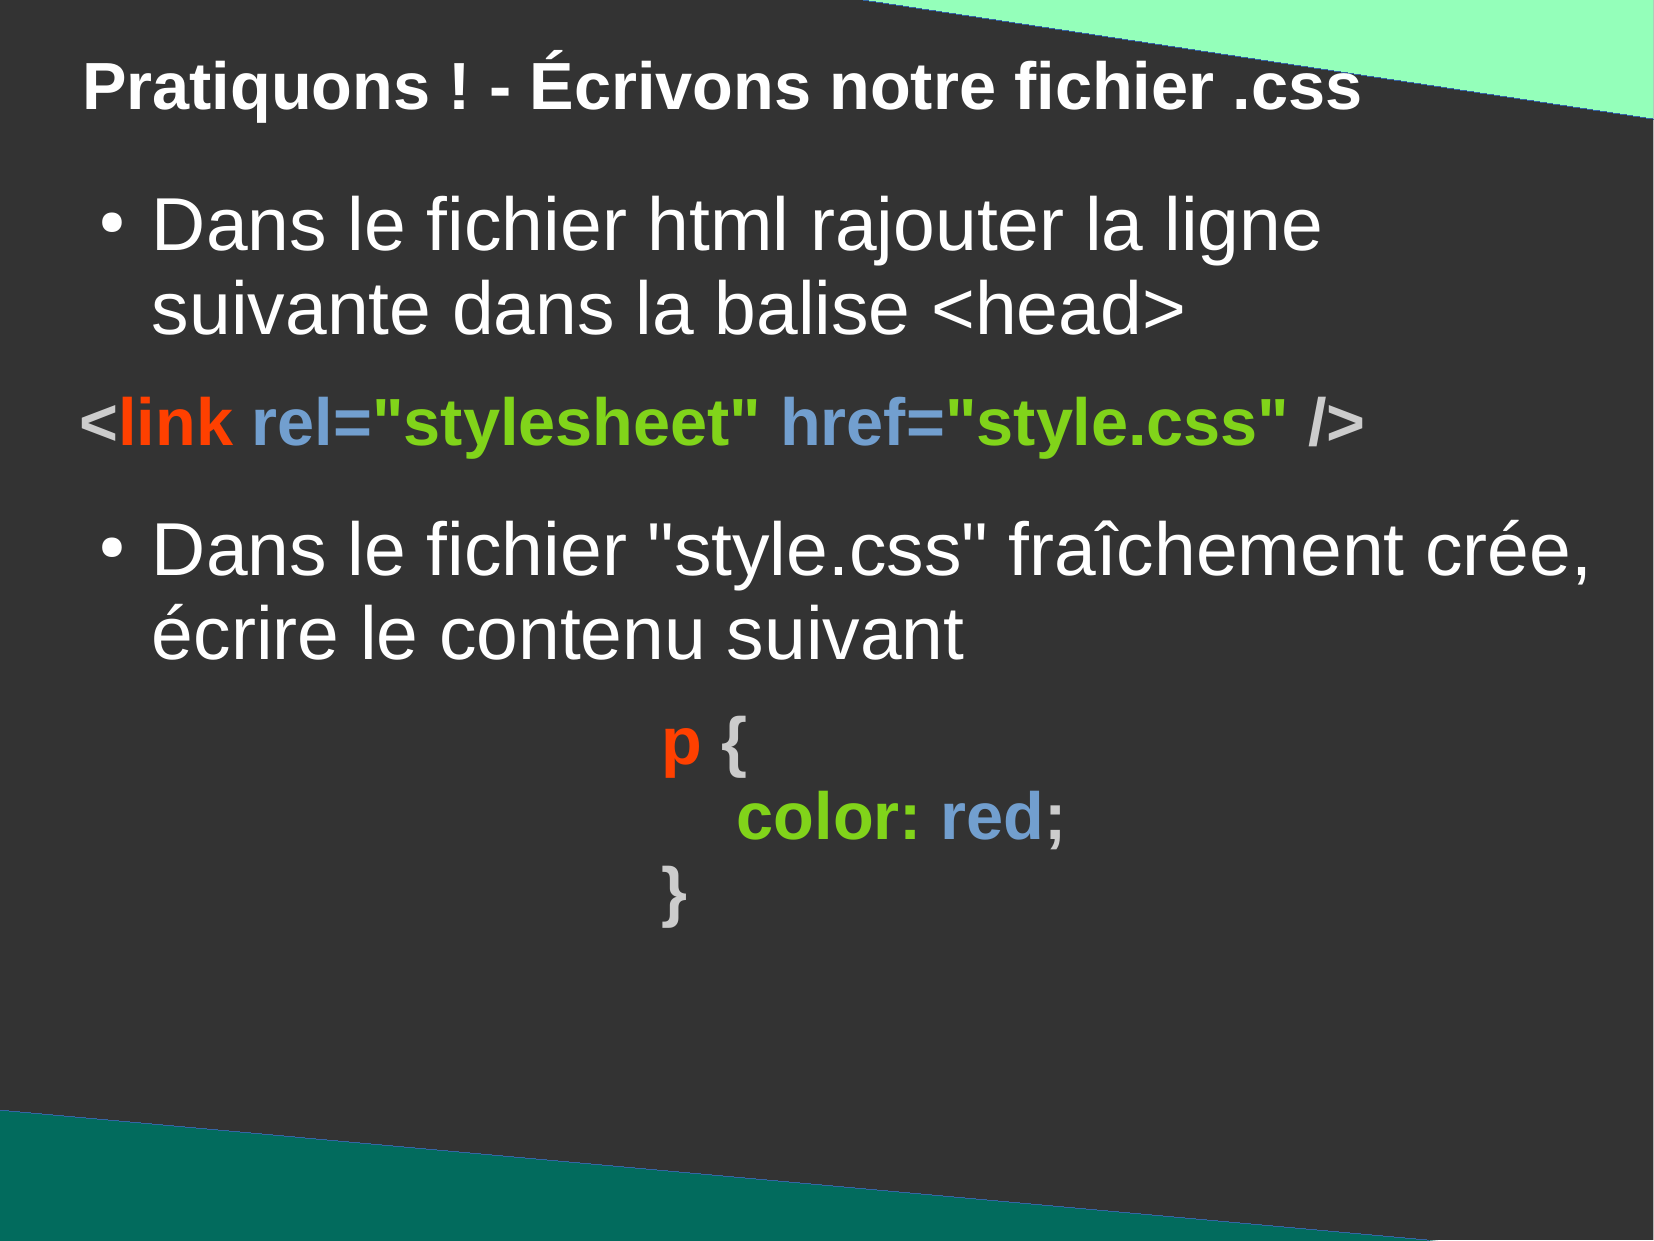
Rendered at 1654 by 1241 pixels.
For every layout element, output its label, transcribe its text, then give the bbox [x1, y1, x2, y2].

list Dans le fichier "style.css" fraîchement crée, écrire le contenu suivant [80, 507, 1605, 680]
list Dans le fichier html rajouter la ligne suivante dans la balise <head> [80, 182, 1605, 355]
title Pratiquons ! - Écrivons notre fichier .css [82, 49, 1571, 152]
text_box p { color: red; } [647, 696, 1111, 937]
text_box <link rel="stylesheet" href="style.css" /> [64, 377, 1607, 543]
text_box [863, 0, 1654, 120]
